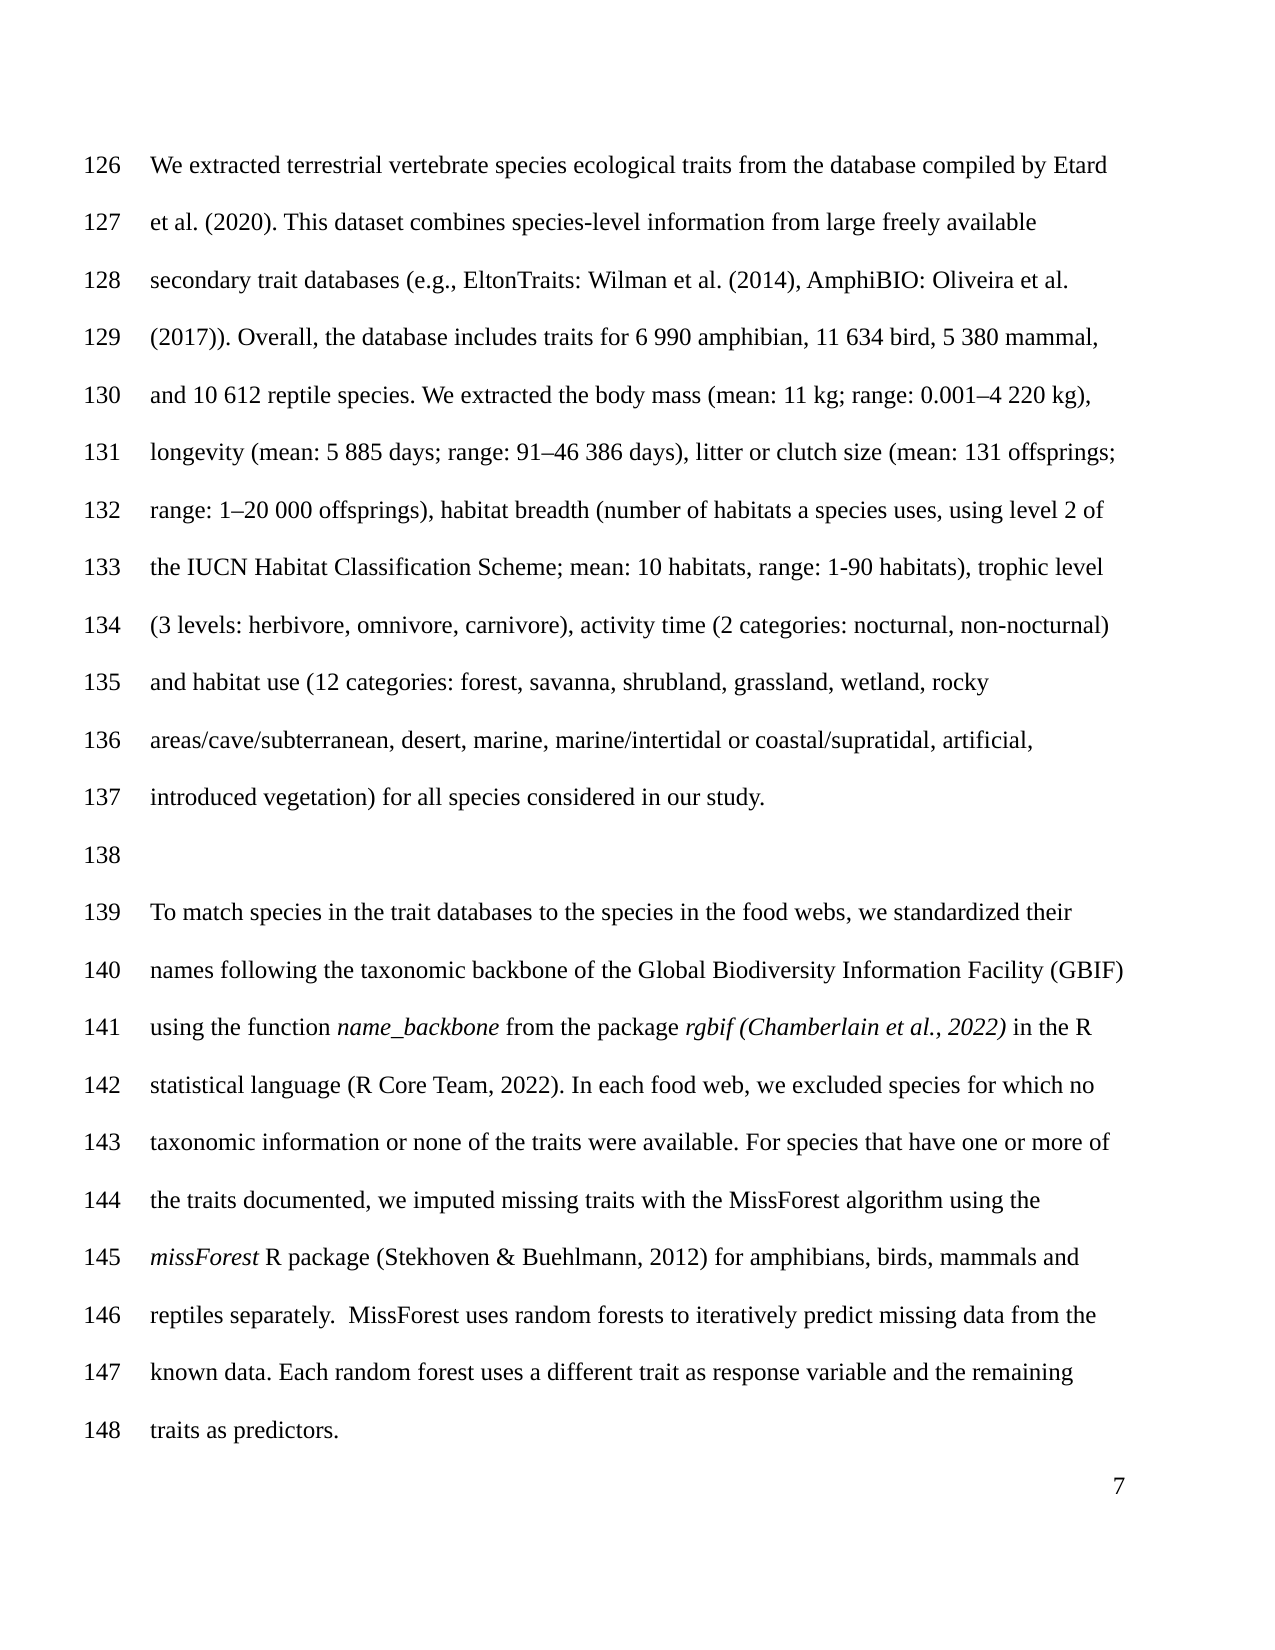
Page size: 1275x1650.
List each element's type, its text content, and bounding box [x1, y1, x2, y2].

text We extracted terrestrial vertebrate species ecological traits from the database compiled by Etard et al. (2020). This dataset combines species-level information from large freely available secondary trait databases (e.g., EltonTraits: Wilman et al. (2014), AmphiBIO: Oliveira et al. (2017)). Overall, the database includes traits for 6 990 amphibian, 11 634 bird, 5 380 mammal, and 10 612 reptile species. We extracted the body mass (mean: 11 kg; range: 0.001–4 220 kg), longevity (mean: 5 885 days; range: 91–46 386 days), litter or clutch size (mean: 131 offsprings; range: 1–20 000 offsprings), habitat breadth (number of habitats a species uses, using level 2 of the IUCN Habitat Classification Scheme; mean: 10 habitats, range: 1-90 habitats), trophic level (3 levels: herbivore, omnivore, carnivore), activity time (2 categories: nocturnal, non-nocturnal) and habitat use (12 categories: forest, savanna, shrubland, grassland, wetland, rocky areas/cave/subterranean, desert, marine, marine/intertidal or coastal/supratidal, artificial, introduced vegetation) for all species considered in our study. [150, 150, 1125, 811]
text To match species in the trait databases to the species in the food webs, we standardized their names following the taxonomic backbone of the Global Biodiversity Information Facility (GBIF) using the function name_backbone from the package rgbif (Chamberlain et al., 2022) in the R statistical language (R Core Team, 2022). In each food web, we excluded species for which no taxonomic information or none of the traits were available. For species that have one or more of the traits documented, we imputed missing traits with the MissForest algorithm using the missForest R package (Stekhoven & Buehlmann, 2012) for amphibians, birds, mammals and reptiles separately. MissForest uses random forests to iteratively predict missing data from the known data. Each random forest uses a different trait as response variable and the remaining traits as predictors. [150, 897, 1125, 1444]
